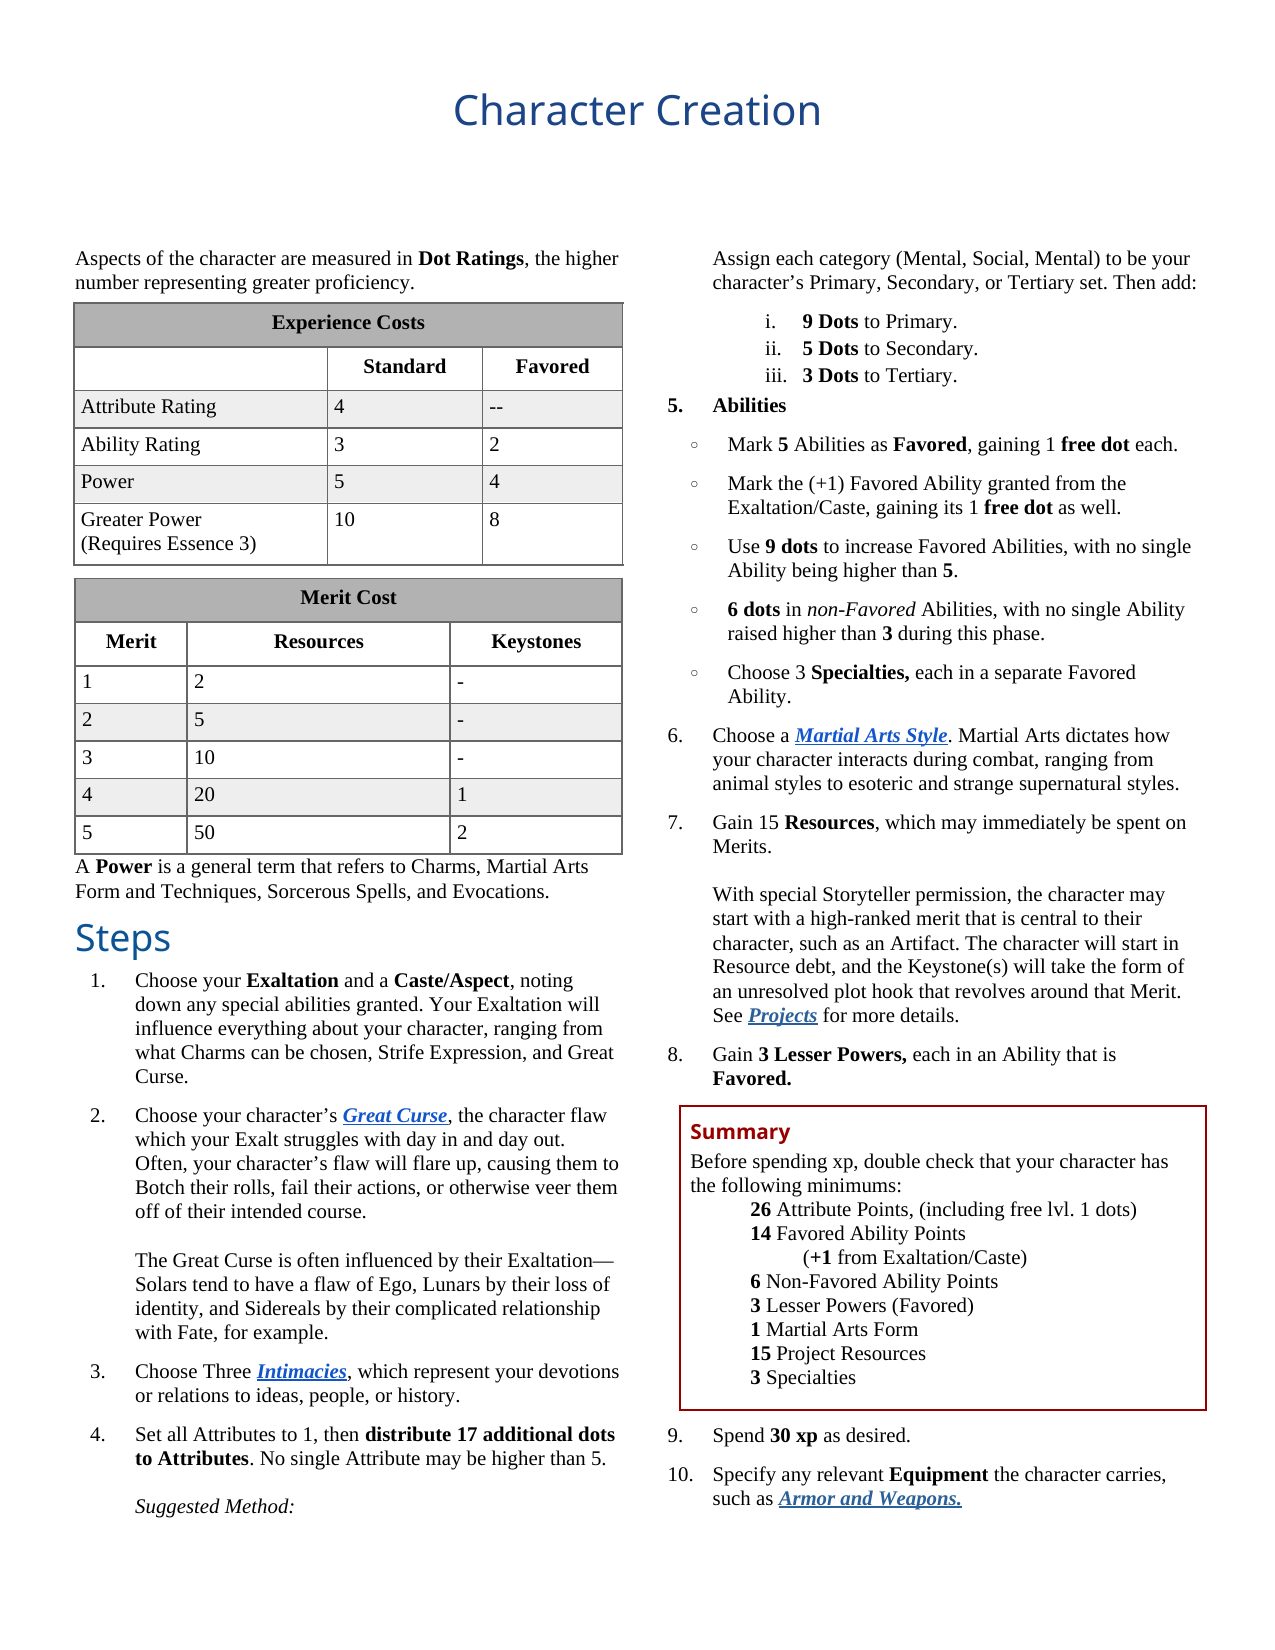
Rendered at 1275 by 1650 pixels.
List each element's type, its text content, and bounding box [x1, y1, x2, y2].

list Use 9 dots to increase Favored Abilities, with no single Ability being higher than 5. [690, 534, 1200, 582]
list 6 dots in non-Favored Abilities, with no single Ability raised higher than 3 during this phase. [690, 597, 1200, 645]
list Assign each category (Mental, Social, Mental) to be your character’s Primary, Secondary, or Tertiary set. Then add: [667, 246, 1200, 294]
table_cell [75, 348, 327, 389]
table_cell 20 [188, 779, 449, 815]
table_cell 3 [328, 429, 482, 465]
list Choose a Martial Arts Style. Martial Arts dictates how your character interacts during combat, ranging from animal styles to esoteric and strange supernatural styles. [667, 723, 1200, 795]
table_header Experience Costs [75, 304, 622, 346]
table_cell 3 [76, 742, 186, 778]
table_cell Resources [188, 623, 449, 665]
list Choose 3 Specialties, each in a separate Favored Ability. [690, 660, 1200, 708]
table_cell 10 [328, 504, 482, 564]
table_cell -- [483, 391, 622, 427]
list Gain 15 Resources, which may immediately be spent on Merits. With special Storyteller permission, the character may start with a high-ranked merit that is central to their character, such as an Artifact. The character will start in Resource debt, and the Keystone(s) will take the form of an unresolved plot hook that revolves around that Merit. See Projects for more details. [667, 810, 1200, 1027]
table_cell Merit [76, 623, 186, 665]
table_cell 2 [188, 667, 449, 702]
table_cell 4 [328, 391, 482, 427]
table_cell Power [75, 466, 327, 502]
subtitle Steps [75, 911, 622, 962]
list Gain 3 Lesser Powers, each in an Ability that is Favored. [667, 1042, 1200, 1090]
table_cell 5 [188, 704, 449, 740]
table_cell - [451, 667, 621, 702]
table_cell - [451, 704, 621, 740]
text Aspects of the character are measured in Dot Ratings, the higher number representing greater proficiency. [75, 246, 622, 294]
list Choose your character’s Great Curse, the character flaw which your Exalt struggles with day in and day out. Often, your character’s flaw will flare up, causing them to Botch their rolls, fail their actions, or otherwise veer them off of their intended course. The Great Curse is often influenced by their Exaltation—Solars tend to have a flaw of Ego, Lunars by their loss of identity, and Sidereals by their complicated relationship with Fate, for example. [90, 1103, 622, 1344]
table_cell 10 [188, 742, 449, 778]
list 9 Dots to Primary. [765, 309, 1200, 333]
table_cell 4 [76, 779, 186, 815]
table_header Summary Before spending xp, double check that your character has the following minimums: 26 Attribute Points, (including free lvl. 1 dots) 14 Favored Ability Points (+1 from Exaltation/Caste) 6 Non-Favored Ability Points 3 Lesser Powers (Favored) 1 Martial Arts Form 15 Project Resources 3 Specialties [681, 1107, 1205, 1408]
table_cell 50 [188, 817, 449, 853]
list Spend 30 xp as desired. [667, 1423, 1200, 1447]
list Choose Three Intimacies, which represent your devotions or relations to ideas, people, or history. [90, 1359, 622, 1407]
table_cell 2 [76, 704, 186, 740]
table_cell Favored [483, 348, 622, 389]
table_cell Standard [328, 348, 482, 389]
table_cell Ability Rating [75, 429, 327, 465]
table_cell 2 [483, 429, 622, 465]
text A Power is a general term that refers to Charms, Martial Arts Form and Techniques, Sorcerous Spells, and Evocations. [75, 855, 622, 903]
subtitle Character Creation [75, 81, 1200, 138]
list Specify any relevant Equipment the character carries, such as Armor and Weapons. [667, 1462, 1200, 1534]
table_cell 8 [483, 504, 622, 564]
list Choose your Exaltation and a Caste/Aspect, noting down any special abilities granted. Your Exaltation will influence everything about your character, ranging from what Charms can be chosen, Strife Expression, and Great Curse. [90, 968, 622, 1088]
list 3 Dots to Tertiary. [765, 363, 1200, 387]
list Abilities [667, 393, 1200, 417]
list Mark 5 Abilities as Favored, gaining 1 free dot each. [690, 432, 1200, 456]
table_cell Greater Power (Requires Essence 3) [75, 504, 327, 564]
table_header Merit Cost [76, 579, 621, 621]
list Mark the (+1) Favored Ability granted from the Exaltation/Caste, gaining its 1 free dot as well. [690, 471, 1200, 519]
table_cell Keystones [451, 623, 621, 665]
table_cell 5 [76, 817, 186, 853]
table_cell 2 [451, 817, 621, 853]
table_cell 1 [451, 779, 621, 815]
table_cell - [451, 742, 621, 778]
table_cell Attribute Rating [75, 391, 327, 427]
list 5 Dots to Secondary. [765, 336, 1200, 360]
table_cell 5 [328, 466, 482, 502]
table_cell 1 [76, 667, 186, 702]
list Set all Attributes to 1, then distribute 17 additional dots to Attributes. No single Attribute may be higher than 5. Suggested Method: [90, 1422, 622, 1518]
table_cell 4 [483, 466, 622, 502]
